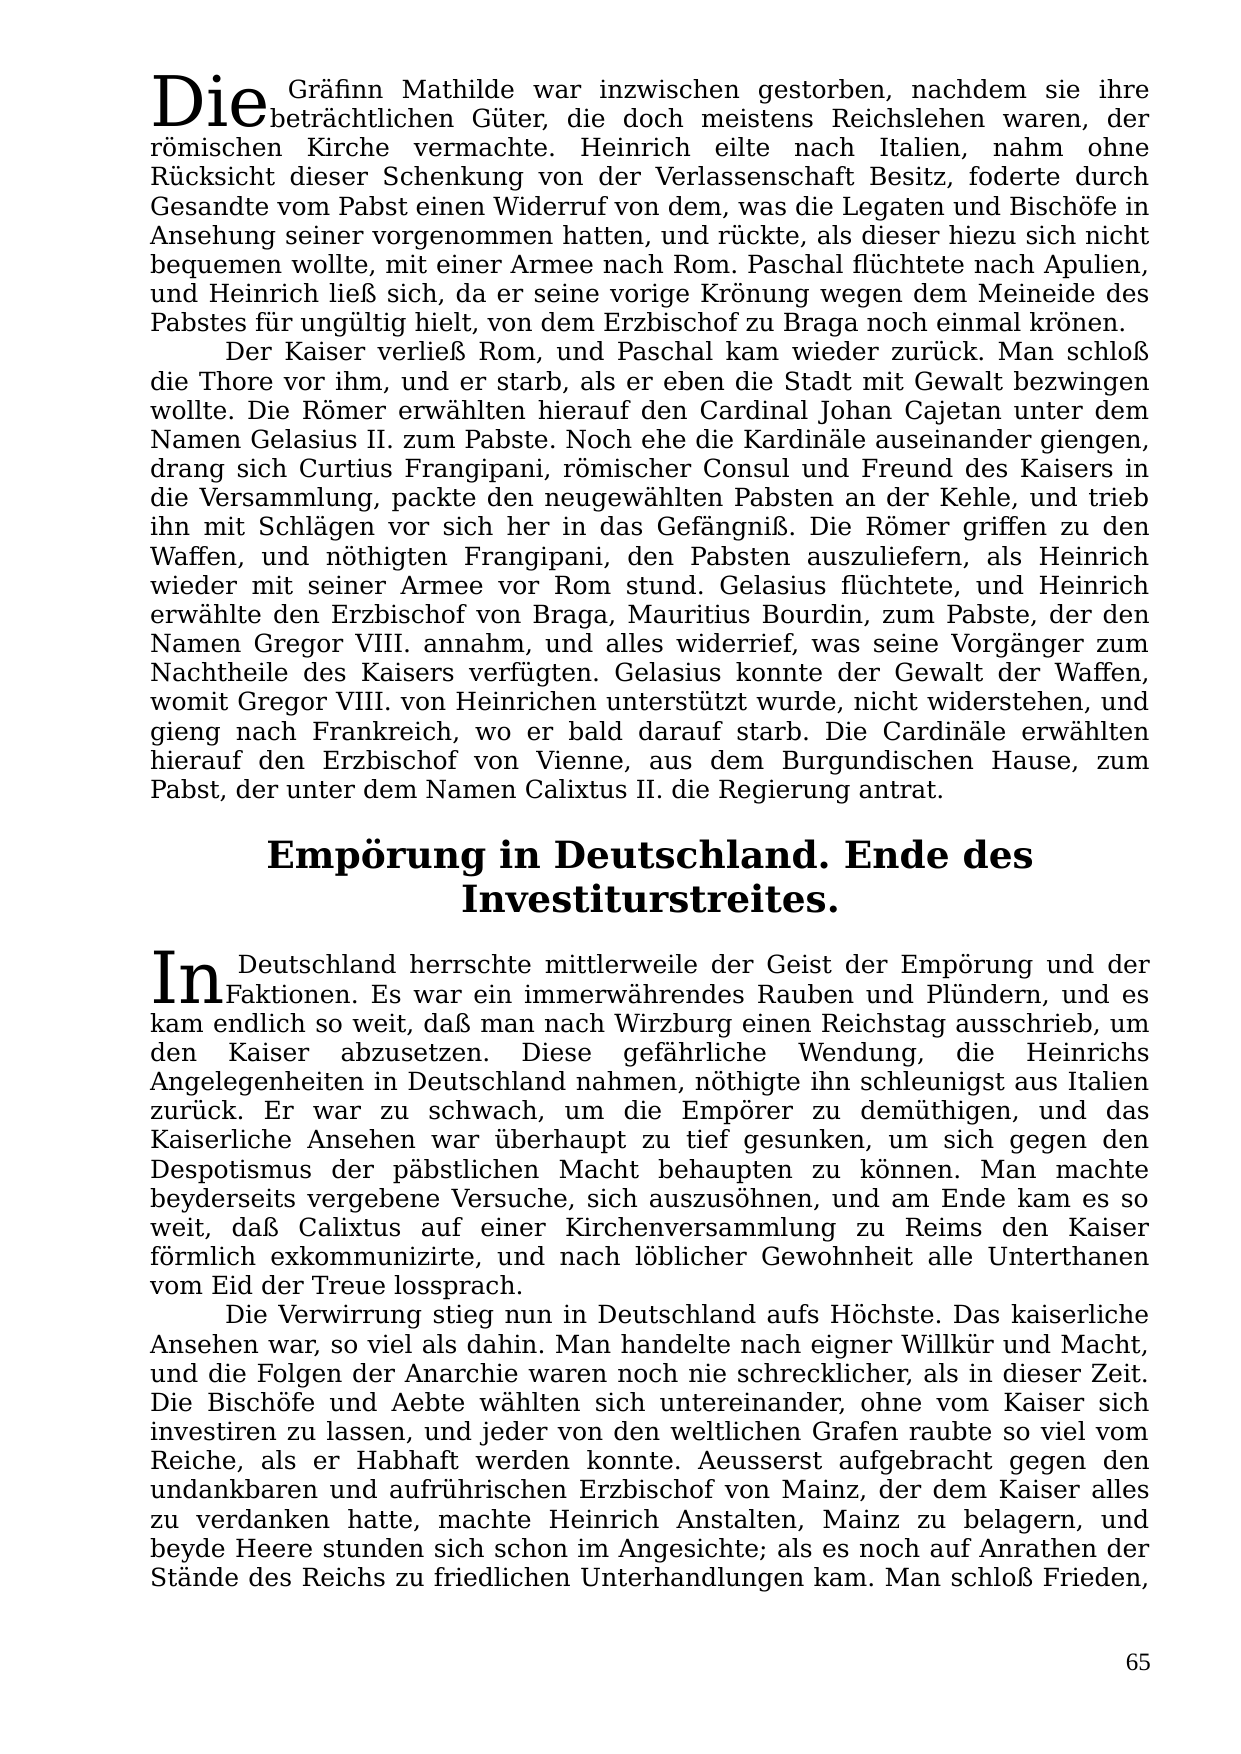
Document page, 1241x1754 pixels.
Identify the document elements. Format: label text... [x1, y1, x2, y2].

text Die Verwirrung stieg nun in Deutschland aufs Höchste. Das kaiserliche Ansehen war, so viel als dahin. Man handelte nach eigner Willkür und Macht, und die Folgen der Anarchie waren noch nie schrecklicher, als in dieser Zeit. Die Bischöfe und Aebte wählten sich untereinander, ohne vom Kaiser sich investiren zu lassen, und jeder von den weltlichen Grafen raubte so viel vom Reiche, als er Habhaft werden konnte. Aeusserst aufgebracht gegen den undankbaren und aufrührischen Erzbischof von Mainz, der dem Kaiser alles zu verdanken hatte, machte Heinrich Anstalten, Mainz zu belagern, und beyde Heere stunden sich schon im Angesichte; als es noch auf Anrathen der Stände des Reichs zu friedlichen Unterhandlungen kam. Man schloß Frieden, [150, 1301, 1151, 1592]
text Die Gräfinn Mathilde war inzwischen gestorben, nachdem sie ihre beträchtlichen Güter, die doch meistens Reichslehen waren, der römischen Kirche vermachte. Heinrich eilte nach Italien, nahm ohne Rücksicht dieser Schenkung von der Verlassenschaft Besitz, foderte durch Gesandte vom Pabst einen Widerruf von dem, was die Legaten und Bischöfe in Ansehung seiner vorgenommen hatten, und rückte, als dieser hiezu sich nicht bequemen wollte, mit einer Armee nach Rom. Paschal flüchtete nach Apulien, und Heinrich ließ sich, da er seine vorige Krönung wegen dem Meineide des Pabstes für ungültig hielt, von dem Erzbischof zu Braga noch einmal krönen. [150, 75, 1151, 337]
text In Deutschland herrschte mittlerweile der Geist der Empörung und der Faktionen. Es war ein immerwährendes Rauben und Plündern, und es kam endlich so weit, daß man nach Wirzburg einen Reichstag ausschrieb, um den Kaiser abzusetzen. Diese gefährliche Wendung, die Heinrichs Angelegenheiten in Deutschland nahmen, nöthigte ihn schleunigst aus Italien zurück. Er war zu schwach, um die Empörer zu demüthigen, und das Kaiserliche Ansehen war überhaupt zu tief gesunken, um sich gegen den Despotismus der päbstlichen Macht behaupten zu können. Man machte beyderseits vergebene Versuche, sich auszusöhnen, und am Ende kam es so weit, daß Calixtus auf einer Kirchenversammlung zu Reims den Kaiser förmlich exkommunizirte, und nach löblicher Gewohnheit alle Unterthanen vom Eid der Treue lossprach. [150, 951, 1151, 1301]
text Der Kaiser verließ Rom, und Paschal kam wieder zurück. Man schloß die Thore vor ihm, und er starb, als er eben die Stadt mit Gewalt bezwingen wollte. Die Römer erwählten hierauf den Cardinal Johan Cajetan unter dem Namen Gelasius II. zum Pabste. Noch ehe die Kardinäle auseinander giengen, drang sich Curtius Frangipani, römischer Consul und Freund des Kaisers in die Versammlung, packte den neugewählten Pabsten an der Kehle, und trieb ihn mit Schlägen vor sich her in das Gefängniß. Die Römer griffen zu den Waffen, und nöthigten Frangipani, den Pabsten auszuliefern, als Heinrich wieder mit seiner Armee vor Rom stund. Gelasius flüchtete, und Heinrich erwählte den Erzbischof von Braga, Mauritius Bourdin, zum Pabste, der den Namen Gregor VIII. annahm, und alles widerrief, was seine Vorgänger zum Nachtheile des Kaisers verfügten. Gelasius konnte der Gewalt der Waffen, womit Gregor VIII. von Heinrichen unterstützt wurde, nicht widerstehen, und gieng nach Frankreich, wo er bald darauf starb. Die Cardinäle erwählten hierauf den Erzbischof von Vienne, aus dem Burgundischen Hause, zum Pabst, der unter dem Namen Calixtus II. die Regierung antrat. [150, 337, 1151, 804]
text Empörung in Deutschland. Ende des Investiturstreites. [150, 833, 1151, 921]
